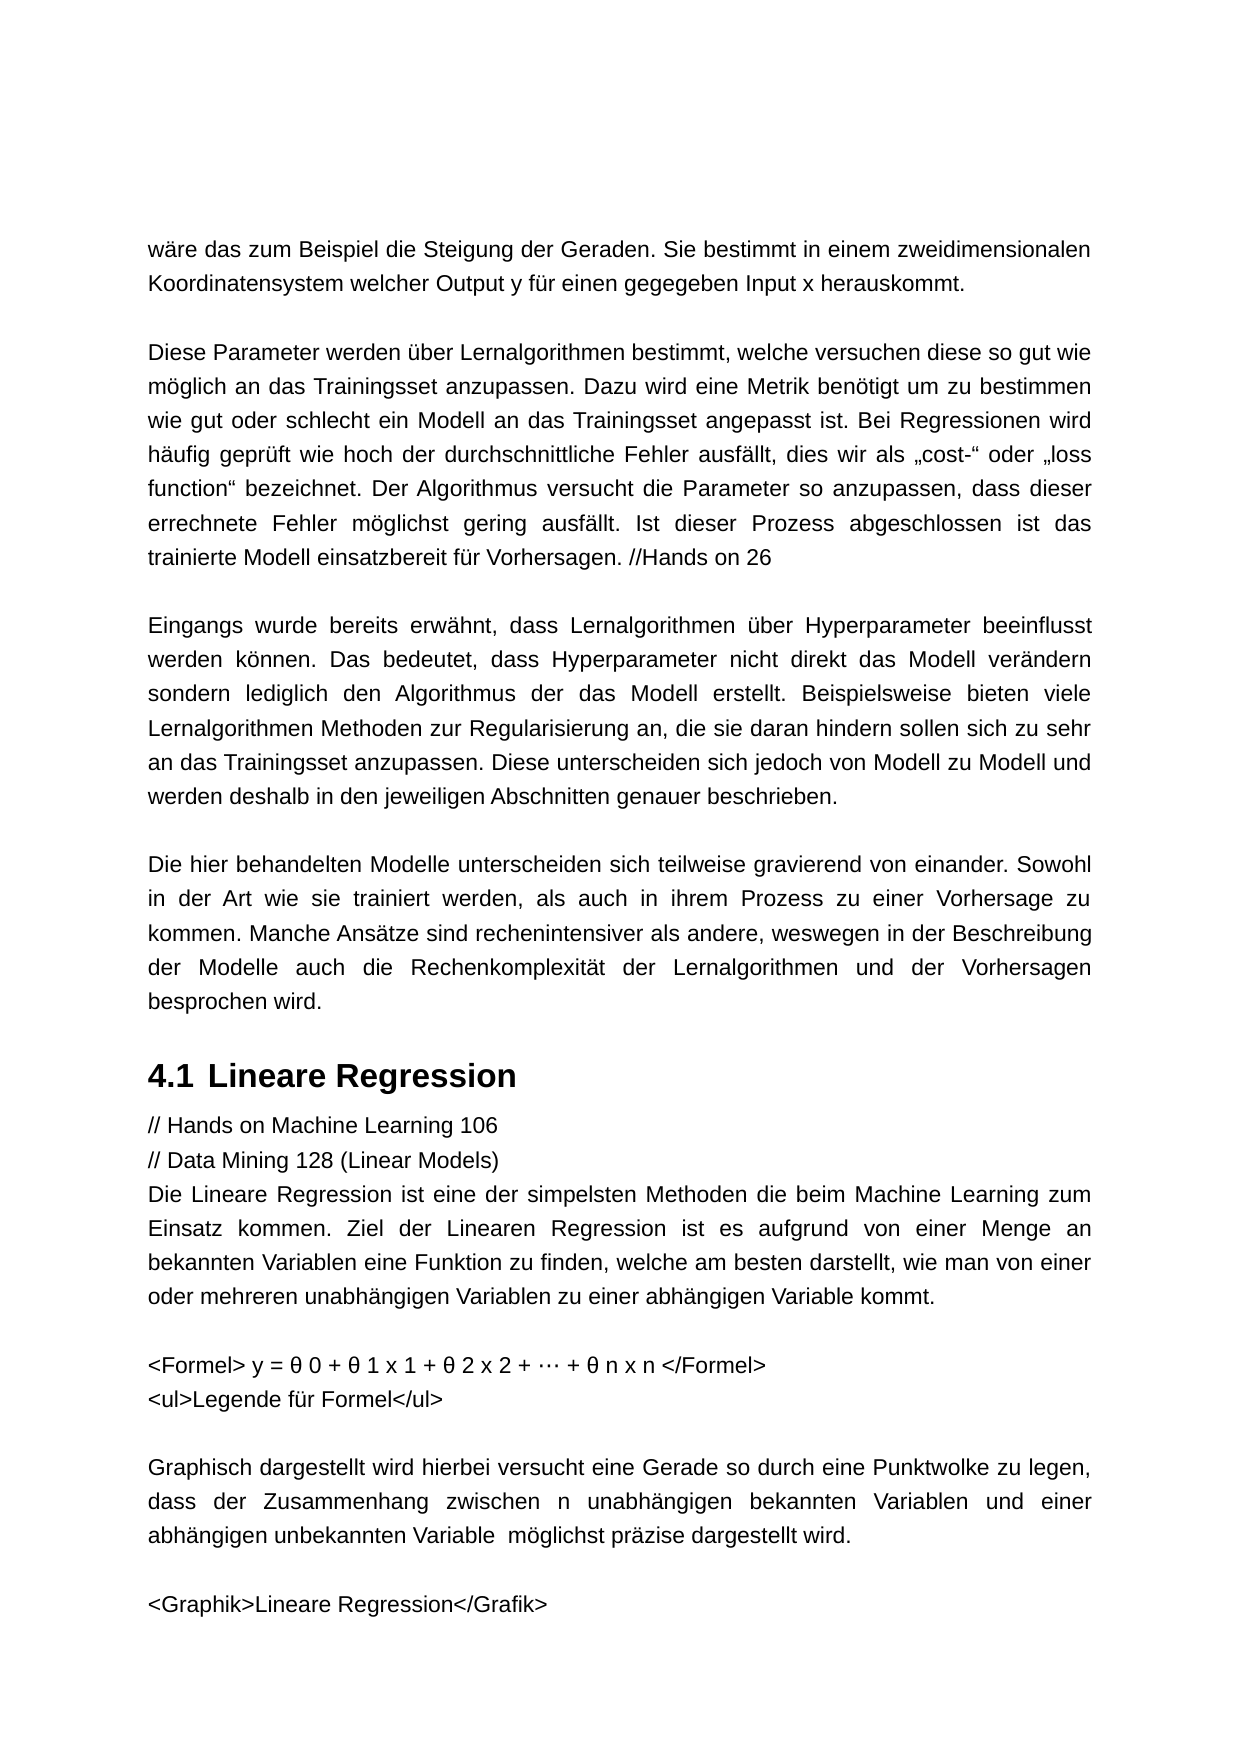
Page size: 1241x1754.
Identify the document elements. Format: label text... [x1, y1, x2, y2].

text Die Lineare Regression ist eine der simpelsten Methoden die beim Machine Learning zum Einsatz kommen. Ziel der Linearen Regression ist es aufgrund von einer Menge an bekannten Variablen eine Funktion zu finden, welche am besten darstellt, wie man von einer oder mehreren unabhängigen Variablen zu einer abhängigen Variable kommt. [148, 1181, 1092, 1309]
text <Graphik>Lineare Regression</Grafik> [148, 1591, 1092, 1617]
text <ul>Legende für Formel</ul> [148, 1386, 1092, 1412]
text Eingangs wurde bereits erwähnt, dass Lernalgorithmen über Hyperparameter beeinflusst werden können. Das bedeutet, dass Hyperparameter nicht direkt das Modell verändern sondern lediglich den Algorithmus der das Modell erstellt. Beispielsweise bieten viele Lernalgorithmen Methoden zur Regularisierung an, die sie daran hindern sollen sich zu sehr an das Trainingsset anzupassen. Diese unterscheiden sich jedoch von Modell zu Modell und werden deshalb in den jeweiligen Abschnitten genauer beschrieben. [148, 612, 1092, 809]
text // Data Mining 128 (Linear Models) [148, 1147, 1092, 1173]
text <Formel> y = θ 0 + θ 1 x 1 + θ 2 x 2 + ⋯ + θ n x n </Formel> [148, 1352, 1092, 1378]
text Graphisch dargestellt wird hierbei versucht eine Gerade so durch eine Punktwolke zu legen, dass der Zusammenhang zwischen n unabhängigen bekannten Variablen und einer abhängigen unbekannten Variable möglichst präzise dargestellt wird. [148, 1454, 1092, 1549]
text Diese Parameter werden über Lernalgorithmen bestimmt, welche versuchen diese so gut wie möglich an das Trainingsset anzupassen. Dazu wird eine Metrik benötigt um zu bestimmen wie gut oder schlecht ein Modell an das Trainingsset angepasst ist. Bei Regressionen wird häufig geprüft wie hoch der durchschnittliche Fehler ausfällt, dies wir als „cost-“ oder „loss function“ bezeichnet. Der Algorithmus versucht die Parameter so anzupassen, dass dieser errechnete Fehler möglichst gering ausfällt. Ist dieser Prozess abgeschlossen ist das trainierte Modell einsatzbereit für Vorhersagen. //Hands on 26 [148, 339, 1092, 570]
text Die hier behandelten Modelle unterscheiden sich teilweise gravierend von einander. Sowohl in der Art wie sie trainiert werden, als auch in ihrem Prozess zu einer Vorhersage zu kommen. Manche Ansätze sind rechenintensiver als andere, weswegen in der Beschreibung der Modelle auch die Rechenkomplexität der Lernalgorithmen und der Vorhersagen besprochen wird. [148, 851, 1092, 1014]
text wäre das zum Beispiel die Steigung der Geraden. Sie bestimmt in einem zweidimensionalen Koordinatensystem welcher Output y für einen gegegeben Input x herauskommt. [148, 236, 1092, 297]
subtitle Lineare Regression [148, 1056, 1092, 1095]
text // Hands on Machine Learning 106 [148, 1112, 1092, 1139]
